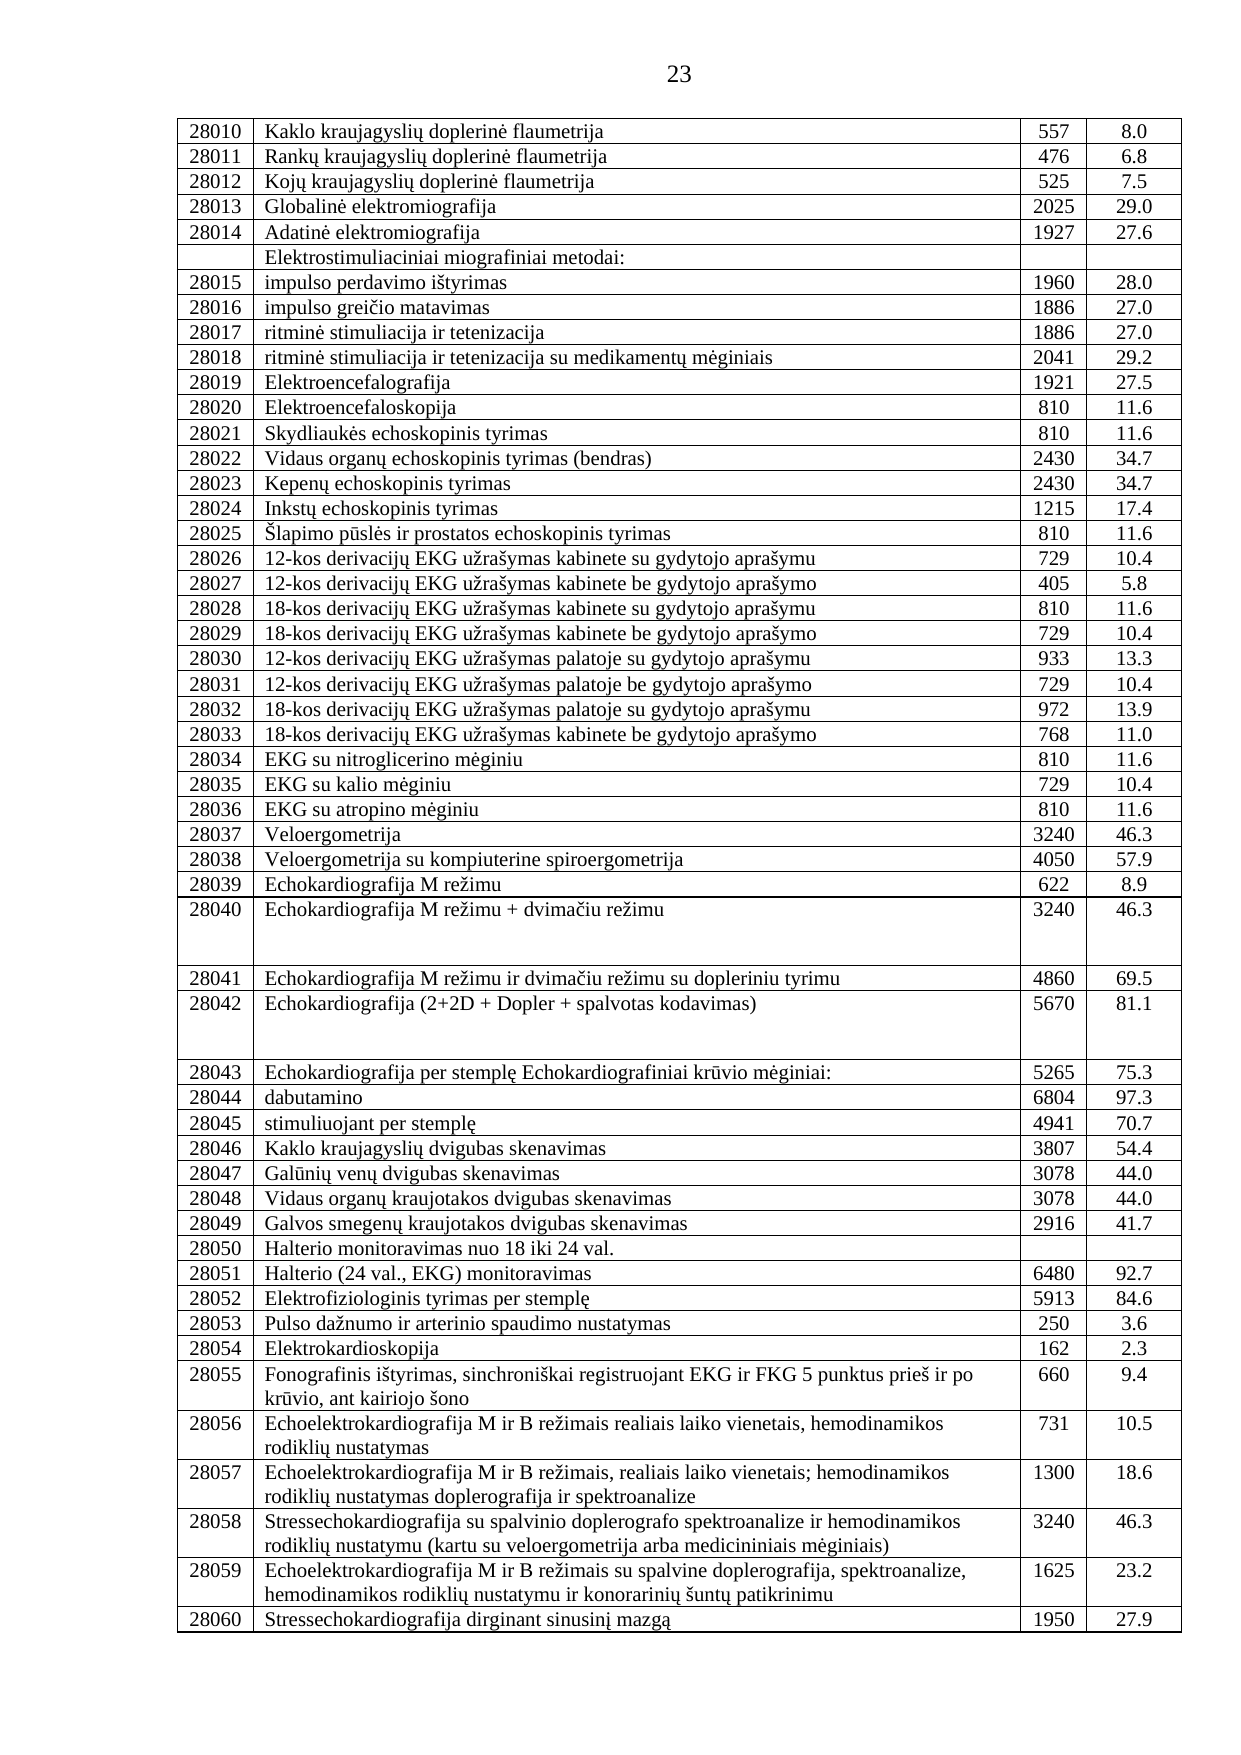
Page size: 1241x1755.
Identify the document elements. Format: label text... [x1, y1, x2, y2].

table_cell Veloergometrija su kompiuterine spiroergometrija [254, 847, 1020, 871]
table_cell 1215 [1021, 496, 1086, 520]
table_cell Elektroencefalografija [254, 370, 1020, 394]
table_cell 84.6 [1087, 1286, 1181, 1310]
table_cell 11.6 [1087, 596, 1181, 620]
table_cell 28023 [178, 471, 253, 495]
table_cell 1921 [1021, 370, 1086, 394]
table_cell 557 [1021, 119, 1086, 143]
table_cell ritminė stimuliacija ir tetenizacija [254, 320, 1020, 344]
table_cell impulso perdavimo ištyrimas [254, 270, 1020, 294]
table_cell 2430 [1021, 446, 1086, 469]
table_cell 768 [1021, 722, 1086, 746]
table_cell Kepenų echoskopinis tyrimas [254, 471, 1020, 495]
table_cell 92.7 [1087, 1261, 1181, 1285]
table_cell 41.7 [1087, 1211, 1181, 1235]
table_cell Fonografinis ištyrimas, sinchroniškai registruojant EKG ir FKG 5 punktus prieš ir po krūvio, ant kairiojo šono [254, 1361, 1020, 1409]
table_cell 4941 [1021, 1110, 1086, 1134]
table_cell 7.5 [1087, 169, 1181, 193]
table_cell 27.6 [1087, 220, 1181, 244]
table_cell Inkstų echoskopinis tyrimas [254, 496, 1020, 520]
table_cell Echoelektrokardiografija M ir B režimais, realiais laiko vienetais; hemodinamikos rodiklių nustatymas doplerografija ir spektroanalize [254, 1460, 1020, 1508]
table_cell 810 [1021, 596, 1086, 620]
table_cell 69.5 [1087, 966, 1181, 990]
table_cell 1300 [1021, 1460, 1086, 1508]
table_cell 10.4 [1087, 772, 1181, 796]
table_cell EKG su atropino mėginiu [254, 797, 1020, 821]
table_cell 29.0 [1087, 195, 1181, 218]
table_cell [1021, 245, 1086, 269]
table_cell 70.7 [1087, 1110, 1181, 1134]
table_cell 34.7 [1087, 471, 1181, 495]
table_cell 810 [1021, 747, 1086, 771]
table_cell Echoelektrokardiografija M ir B režimais su spalvine doplerografija, spektroanalize, hemodinamikos rodiklių nustatymu ir konorarinių šuntų patikrinimu [254, 1558, 1020, 1606]
table_cell 1950 [1021, 1607, 1086, 1631]
table_cell 28033 [178, 722, 253, 746]
table_cell 28058 [178, 1509, 253, 1557]
table_cell 57.9 [1087, 847, 1181, 871]
table_cell 10.5 [1087, 1411, 1181, 1459]
table_cell 28040 [178, 898, 253, 965]
table_cell 250 [1021, 1311, 1086, 1335]
table_cell 28030 [178, 646, 253, 670]
table_cell 10.4 [1087, 546, 1181, 570]
table_cell 44.0 [1087, 1186, 1181, 1210]
table_cell 11.6 [1087, 521, 1181, 545]
table_cell EKG su nitroglicerino mėginiu [254, 747, 1020, 771]
table_cell 18-kos derivacijų EKG užrašymas kabinete su gydytojo aprašymu [254, 596, 1020, 620]
table_cell Echokardiografija M režimu ir dvimačiu režimu su dopleriniu tyrimu [254, 966, 1020, 990]
table_cell 1960 [1021, 270, 1086, 294]
table_cell 28056 [178, 1411, 253, 1459]
table_cell 28054 [178, 1336, 253, 1360]
table_cell 2430 [1021, 471, 1086, 495]
table_cell 27.0 [1087, 295, 1181, 319]
table_cell Elektrokardioskopija [254, 1336, 1020, 1360]
table_cell Stressechokardiografija su spalvinio doplerografo spektroanalize ir hemodinamikos rodiklių nustatymu (kartu su veloergometrija arba medicininiais mėginiais) [254, 1509, 1020, 1557]
table_cell 2.3 [1087, 1336, 1181, 1360]
table_cell 3078 [1021, 1186, 1086, 1210]
table_cell 28026 [178, 546, 253, 570]
table_cell 29.2 [1087, 345, 1181, 369]
table_cell 28028 [178, 596, 253, 620]
table_cell 28045 [178, 1110, 253, 1134]
table_cell 3240 [1021, 822, 1086, 846]
table_cell 28052 [178, 1286, 253, 1310]
table_cell Rankų kraujagyslių doplerinė flaumetrija [254, 144, 1020, 168]
table_cell 1886 [1021, 295, 1086, 319]
table_cell 11.0 [1087, 722, 1181, 746]
table_cell 6804 [1021, 1085, 1086, 1109]
table_cell 18-kos derivacijų EKG užrašymas kabinete be gydytojo aprašymo [254, 621, 1020, 645]
table_cell 28031 [178, 671, 253, 696]
table_cell 11.6 [1087, 797, 1181, 821]
table_cell 28048 [178, 1186, 253, 1210]
table_cell Veloergometrija [254, 822, 1020, 846]
table_cell 28029 [178, 621, 253, 645]
table_cell 729 [1021, 671, 1086, 696]
table_cell 28038 [178, 847, 253, 871]
table_cell 5913 [1021, 1286, 1086, 1310]
table_cell 28047 [178, 1161, 253, 1185]
table_cell 12-kos derivacijų EKG užrašymas kabinete su gydytojo aprašymu [254, 546, 1020, 570]
table_cell 28053 [178, 1311, 253, 1335]
table_cell stimuliuojant per stemplę [254, 1110, 1020, 1134]
table_cell Kaklo kraujagyslių doplerinė flaumetrija [254, 119, 1020, 143]
table_cell 6.8 [1087, 144, 1181, 168]
table_cell ritminė stimuliacija ir tetenizacija su medikamentų mėginiais [254, 345, 1020, 369]
table_cell 28017 [178, 320, 253, 344]
table_cell 28055 [178, 1361, 253, 1409]
table_cell 12-kos derivacijų EKG užrašymas palatoje su gydytojo aprašymu [254, 646, 1020, 670]
table_cell 28025 [178, 521, 253, 545]
table_cell 3807 [1021, 1136, 1086, 1159]
table_cell Adatinė elektromiografija [254, 220, 1020, 244]
table_cell 4050 [1021, 847, 1086, 871]
table_cell Galvos smegenų kraujotakos dvigubas skenavimas [254, 1211, 1020, 1235]
table_cell 27.0 [1087, 320, 1181, 344]
table_cell Halterio (24 val., EKG) monitoravimas [254, 1261, 1020, 1285]
table_cell 28049 [178, 1211, 253, 1235]
table_cell 28032 [178, 697, 253, 721]
table_cell 5670 [1021, 991, 1086, 1059]
table_cell 28019 [178, 370, 253, 394]
table_cell 3.6 [1087, 1311, 1181, 1335]
table_cell 28059 [178, 1558, 253, 1606]
table_cell 10.4 [1087, 621, 1181, 645]
table_cell 28060 [178, 1607, 253, 1631]
table_cell 28036 [178, 797, 253, 821]
table_cell 5.8 [1087, 571, 1181, 595]
table_cell 13.3 [1087, 646, 1181, 670]
table_cell 2025 [1021, 195, 1086, 218]
table_cell 1927 [1021, 220, 1086, 244]
table_cell 11.6 [1087, 395, 1181, 419]
table_cell Vidaus organų echoskopinis tyrimas (bendras) [254, 446, 1020, 469]
table_cell 28016 [178, 295, 253, 319]
table_cell 8.0 [1087, 119, 1181, 143]
table_cell 729 [1021, 772, 1086, 796]
table_cell 28013 [178, 195, 253, 218]
table_cell 11.6 [1087, 747, 1181, 771]
table_cell 46.3 [1087, 1509, 1181, 1557]
table_cell 46.3 [1087, 822, 1181, 846]
table_cell Elektrostimuliaciniai miografiniai metodai: [254, 245, 1020, 269]
table_cell Echokardiografija M režimu [254, 872, 1020, 896]
table_cell Elektroencefaloskopija [254, 395, 1020, 419]
table_cell 162 [1021, 1336, 1086, 1360]
table_cell Vidaus organų kraujotakos dvigubas skenavimas [254, 1186, 1020, 1210]
table_cell 28022 [178, 446, 253, 469]
table_cell Echokardiografija M režimu + dvimačiu režimu [254, 898, 1020, 965]
table_cell 28024 [178, 496, 253, 520]
table_cell [178, 245, 253, 269]
table_cell 97.3 [1087, 1085, 1181, 1109]
table_cell 28012 [178, 169, 253, 193]
table_cell 729 [1021, 546, 1086, 570]
table_cell Šlapimo pūslės ir prostatos echoskopinis tyrimas [254, 521, 1020, 545]
table_cell 933 [1021, 646, 1086, 670]
table_cell Stressechokardiografija dirginant sinusinį mazgą [254, 1607, 1020, 1631]
table_cell 18-kos derivacijų EKG užrašymas palatoje su gydytojo aprašymu [254, 697, 1020, 721]
table_cell 810 [1021, 521, 1086, 545]
table_cell 75.3 [1087, 1060, 1181, 1084]
table_cell 44.0 [1087, 1161, 1181, 1185]
table_cell 13.9 [1087, 697, 1181, 721]
table_cell 810 [1021, 395, 1086, 419]
table_cell 18-kos derivacijų EKG užrašymas kabinete be gydytojo aprašymo [254, 722, 1020, 746]
table_cell 660 [1021, 1361, 1086, 1409]
table_cell 28018 [178, 345, 253, 369]
table_cell 12-kos derivacijų EKG užrašymas palatoje be gydytojo aprašymo [254, 671, 1020, 696]
table_cell 54.4 [1087, 1136, 1181, 1159]
table_cell [1087, 245, 1181, 269]
table_cell [1021, 1236, 1086, 1260]
table_cell 28015 [178, 270, 253, 294]
table_cell 28050 [178, 1236, 253, 1260]
table_cell 2041 [1021, 345, 1086, 369]
table_cell 6480 [1021, 1261, 1086, 1285]
table_cell 28039 [178, 872, 253, 896]
table_cell Pulso dažnumo ir arterinio spaudimo nustatymas [254, 1311, 1020, 1335]
table_cell 18.6 [1087, 1460, 1181, 1508]
table_cell Halterio monitoravimas nuo 18 iki 24 val. [254, 1236, 1020, 1260]
table_cell 28035 [178, 772, 253, 796]
table_cell 28021 [178, 420, 253, 444]
table_cell 28027 [178, 571, 253, 595]
table_cell 11.6 [1087, 420, 1181, 444]
table_cell 28041 [178, 966, 253, 990]
table_cell 810 [1021, 420, 1086, 444]
table_cell 3078 [1021, 1161, 1086, 1185]
table_cell 17.4 [1087, 496, 1181, 520]
table_cell Kaklo kraujagyslių dvigubas skenavimas [254, 1136, 1020, 1159]
table_cell [1087, 1236, 1181, 1260]
table_cell 476 [1021, 144, 1086, 168]
table_cell 28014 [178, 220, 253, 244]
table_cell 27.5 [1087, 370, 1181, 394]
table_cell 28037 [178, 822, 253, 846]
table_cell 28042 [178, 991, 253, 1059]
table_cell 12-kos derivacijų EKG užrašymas kabinete be gydytojo aprašymo [254, 571, 1020, 595]
table_cell 1625 [1021, 1558, 1086, 1606]
table_cell 28046 [178, 1136, 253, 1159]
table_cell EKG su kalio mėginiu [254, 772, 1020, 796]
table_cell 8.9 [1087, 872, 1181, 896]
table_cell 3240 [1021, 1509, 1086, 1557]
table_cell Kojų kraujagyslių doplerinė flaumetrija [254, 169, 1020, 193]
table_cell Galūnių venų dvigubas skenavimas [254, 1161, 1020, 1185]
table_cell 405 [1021, 571, 1086, 595]
table_cell Globalinė elektromiografija [254, 195, 1020, 218]
table_cell 23.2 [1087, 1558, 1181, 1606]
table_cell 28011 [178, 144, 253, 168]
table_cell 4860 [1021, 966, 1086, 990]
table_cell 28043 [178, 1060, 253, 1084]
table_cell 28034 [178, 747, 253, 771]
table_cell 28020 [178, 395, 253, 419]
table_cell 28.0 [1087, 270, 1181, 294]
table_cell 28057 [178, 1460, 253, 1508]
table_cell 81.1 [1087, 991, 1181, 1059]
table_cell 2916 [1021, 1211, 1086, 1235]
table_cell 731 [1021, 1411, 1086, 1459]
table_cell Echokardiografija per stemplę Echokardiografiniai krūvio mėginiai: [254, 1060, 1020, 1084]
table_cell Echoelektrokardiografija M ir B režimais realiais laiko vienetais, hemodinamikos rodiklių nustatymas [254, 1411, 1020, 1459]
table_cell 46.3 [1087, 898, 1181, 965]
table_cell 34.7 [1087, 446, 1181, 469]
table_cell 1886 [1021, 320, 1086, 344]
table_cell 972 [1021, 697, 1086, 721]
table_cell Elektrofiziologinis tyrimas per stemplę [254, 1286, 1020, 1310]
table_cell 27.9 [1087, 1607, 1181, 1631]
table_cell Echokardiografija (2+2D + Dopler + spalvotas kodavimas) [254, 991, 1020, 1059]
table_cell 810 [1021, 797, 1086, 821]
table_cell 5265 [1021, 1060, 1086, 1084]
table_cell 28044 [178, 1085, 253, 1109]
table_cell 729 [1021, 621, 1086, 645]
table_cell 3240 [1021, 898, 1086, 965]
table_cell 525 [1021, 169, 1086, 193]
table_cell 622 [1021, 872, 1086, 896]
table_cell Skydliaukės echoskopinis tyrimas [254, 420, 1020, 444]
table_cell dabutamino [254, 1085, 1020, 1109]
table_cell 9.4 [1087, 1361, 1181, 1409]
table_cell 28010 [178, 119, 253, 143]
table_cell 10.4 [1087, 671, 1181, 696]
table_cell 28051 [178, 1261, 253, 1285]
table_cell impulso greičio matavimas [254, 295, 1020, 319]
